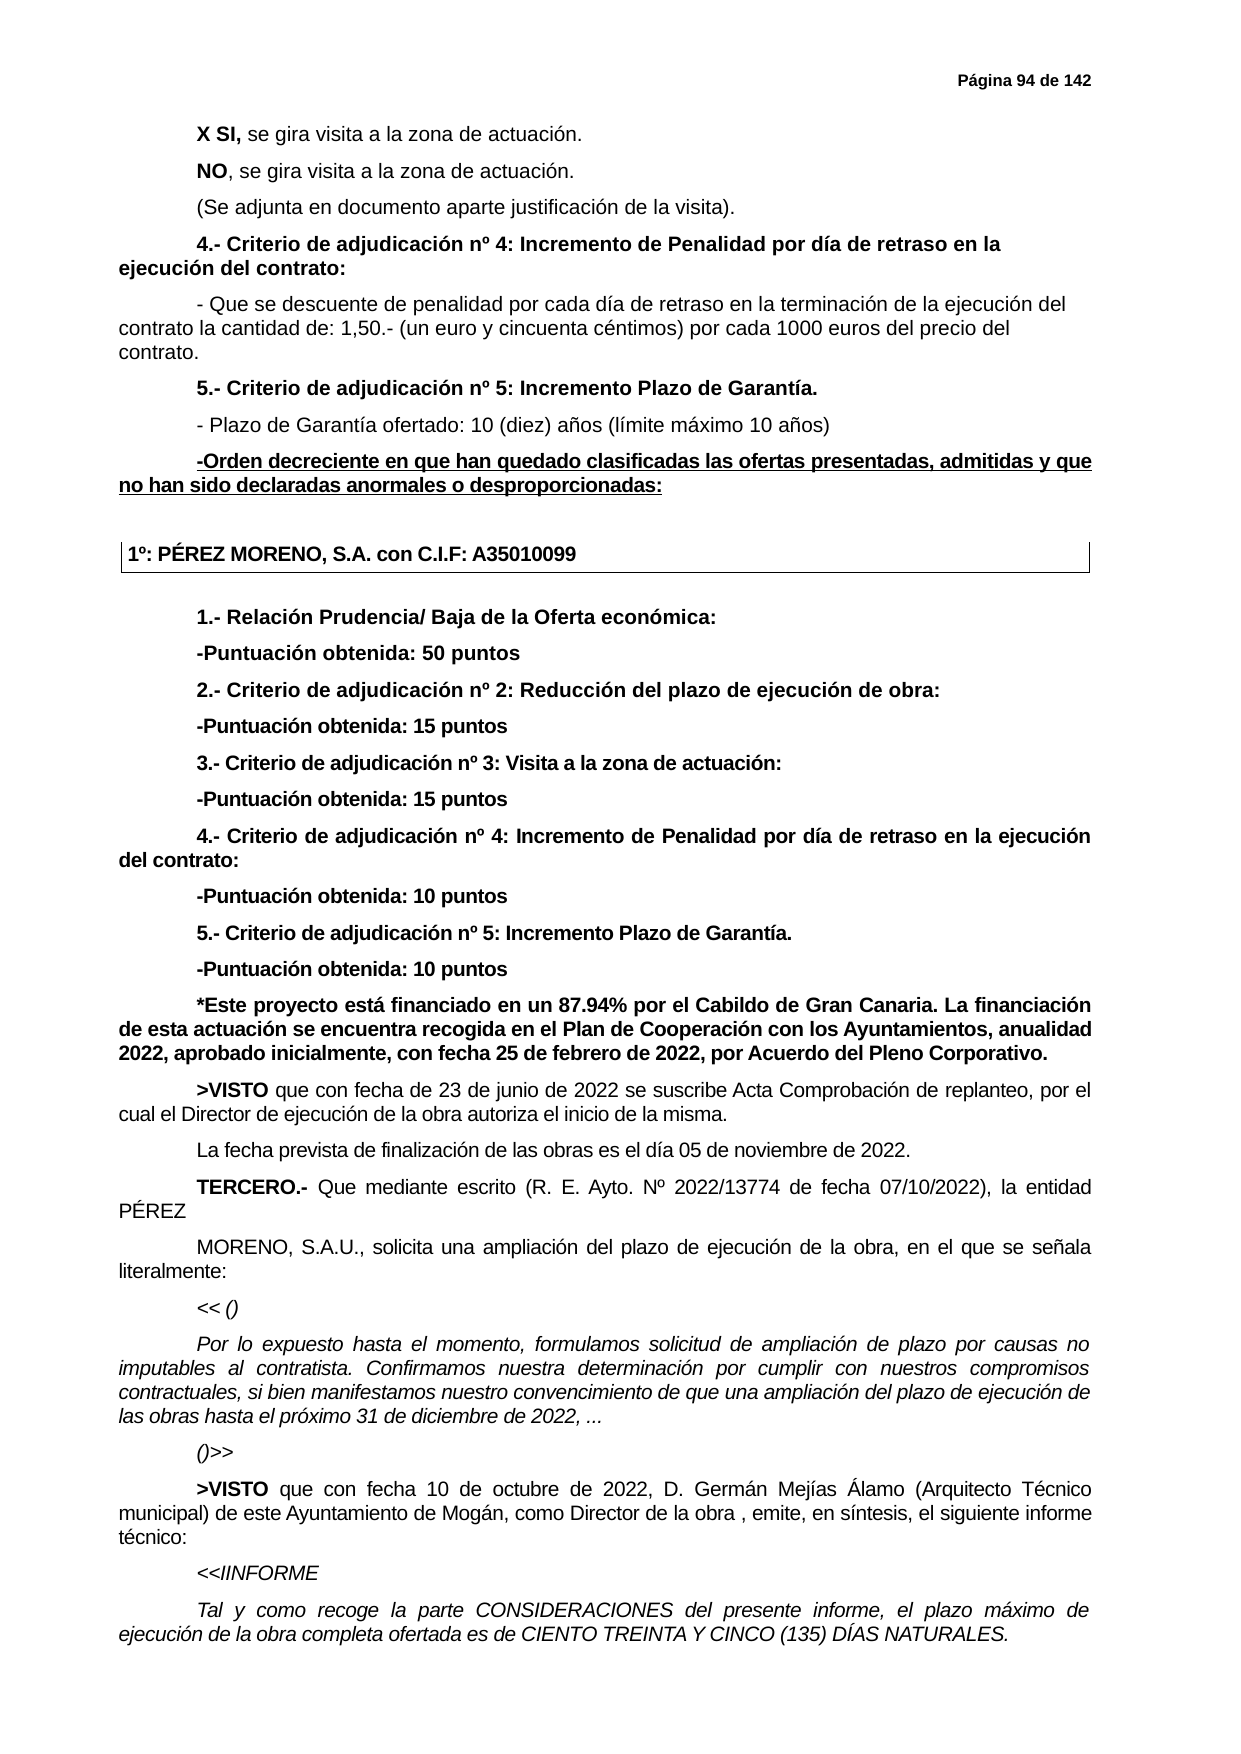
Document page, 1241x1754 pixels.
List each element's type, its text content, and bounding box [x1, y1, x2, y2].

text 4.- Criterio de adjudicación nº 4: Incremento de Penalidad por día de retraso en la ejecución del contrato: [118, 823, 1092, 871]
text -Puntuación obtenida: 15 puntos [118, 714, 1092, 738]
text NO, se gira visita a la zona de actuación. [118, 158, 1092, 182]
text La fecha prevista de finalización de las obras es el día 05 de noviembre de 2022. [118, 1138, 1092, 1162]
text -Puntuación obtenida: 15 puntos [118, 787, 1092, 811]
text >VISTO que con fecha 10 de octubre de 2022, D. Germán Mejías Álamo (Arquitecto Técnico municipal) de este Ayuntamiento de Mogán, como Director de la obra , emite, en síntesis, el siguiente informe técnico: [118, 1477, 1092, 1548]
text X SI, se gira visita a la zona de actuación. [118, 122, 1092, 146]
text -Orden decreciente en que han quedado clasificadas las ofertas presentadas, admitidas y que no han sido declaradas anormales o desproporcionadas: [118, 449, 1092, 497]
text - Plazo de Garantía ofertado: 10 (diez) años (límite máximo 10 años) [118, 413, 1092, 437]
text 2.- Criterio de adjudicación nº 2: Reducción del plazo de ejecución de obra: [118, 678, 1092, 702]
text 5.- Criterio de adjudicación nº 5: Incremento Plazo de Garantía. [118, 920, 1092, 944]
table_header [118, 510, 1092, 539]
text ()>> [118, 1440, 1092, 1464]
text (Se adjunta en documento aparte justificación de la visita). [118, 195, 1092, 219]
text 3.- Criterio de adjudicación nº 3: Visita a la zona de actuación: [118, 751, 1092, 774]
text - Que se descuente de penalidad por cada día de retraso en la terminación de la ejecución del contrato la cantidad de: 1,50.- (un euro y cincuenta céntimos) por cada 1000 euros del precio del contrato. [118, 292, 1092, 364]
text Tal y como recoge la parte CONSIDERACIONES del presente informe, el plazo máximo de ejecución de la obra completa ofertada es de CIENTO TREINTA Y CINCO (135) DÍAS NATURALES. [118, 1597, 1092, 1645]
text -Puntuación obtenida: 10 puntos [118, 957, 1092, 981]
text 5.- Criterio de adjudicación nº 5: Incremento Plazo de Garantía. [118, 376, 1092, 400]
text MORENO, S.A.U., solicita una ampliación del plazo de ejecución de la obra, en el que se señala literalmente: [118, 1235, 1092, 1283]
text 1.- Relación Prudencia/ Baja de la Oferta económica: [118, 605, 1092, 629]
text >VISTO que con fecha de 23 de junio de 2022 se suscribe Acta Comprobación de replanteo, por el cual el Director de ejecución de la obra autoriza el inicio de la misma. [118, 1078, 1092, 1126]
text -Puntuación obtenida: 50 puntos [118, 641, 1092, 665]
text <<IINFORME [118, 1561, 1092, 1585]
table_cell 1º: PÉREZ MORENO, S.A. con C.I.F: A35010099 [118, 539, 1092, 605]
text Por lo expuesto hasta el momento, formulamos solicitud de ampliación de plazo por causas no imputables al contratista. Confirmamos nuestra determinación por cumplir con nuestros compromisos contractuales, si bien manifestamos nuestro convencimiento de que una ampliación del plazo de ejecución de las obras hasta el próximo 31 de diciembre de 2022, ... [118, 1332, 1092, 1428]
text 4.- Criterio de adjudicación nº 4: Incremento de Penalidad por día de retraso en la ejecución del contrato: [118, 231, 1092, 279]
text *Este proyecto está financiado en un 87.94% por el Cabildo de Gran Canaria. La financiación de esta actuación se encuentra recogida en el Plan de Cooperación con los Ayuntamientos, anualidad 2022, aprobado inicialmente, con fecha 25 de febrero de 2022, por Acuerdo del Pleno Corporativo. [118, 993, 1092, 1065]
text << () [118, 1295, 1092, 1319]
text TERCERO.- Que mediante escrito (R. E. Ayto. Nº 2022/13774 de fecha 07/10/2022), la entidad PÉREZ [118, 1174, 1092, 1222]
text -Puntuación obtenida: 10 puntos [118, 884, 1092, 908]
